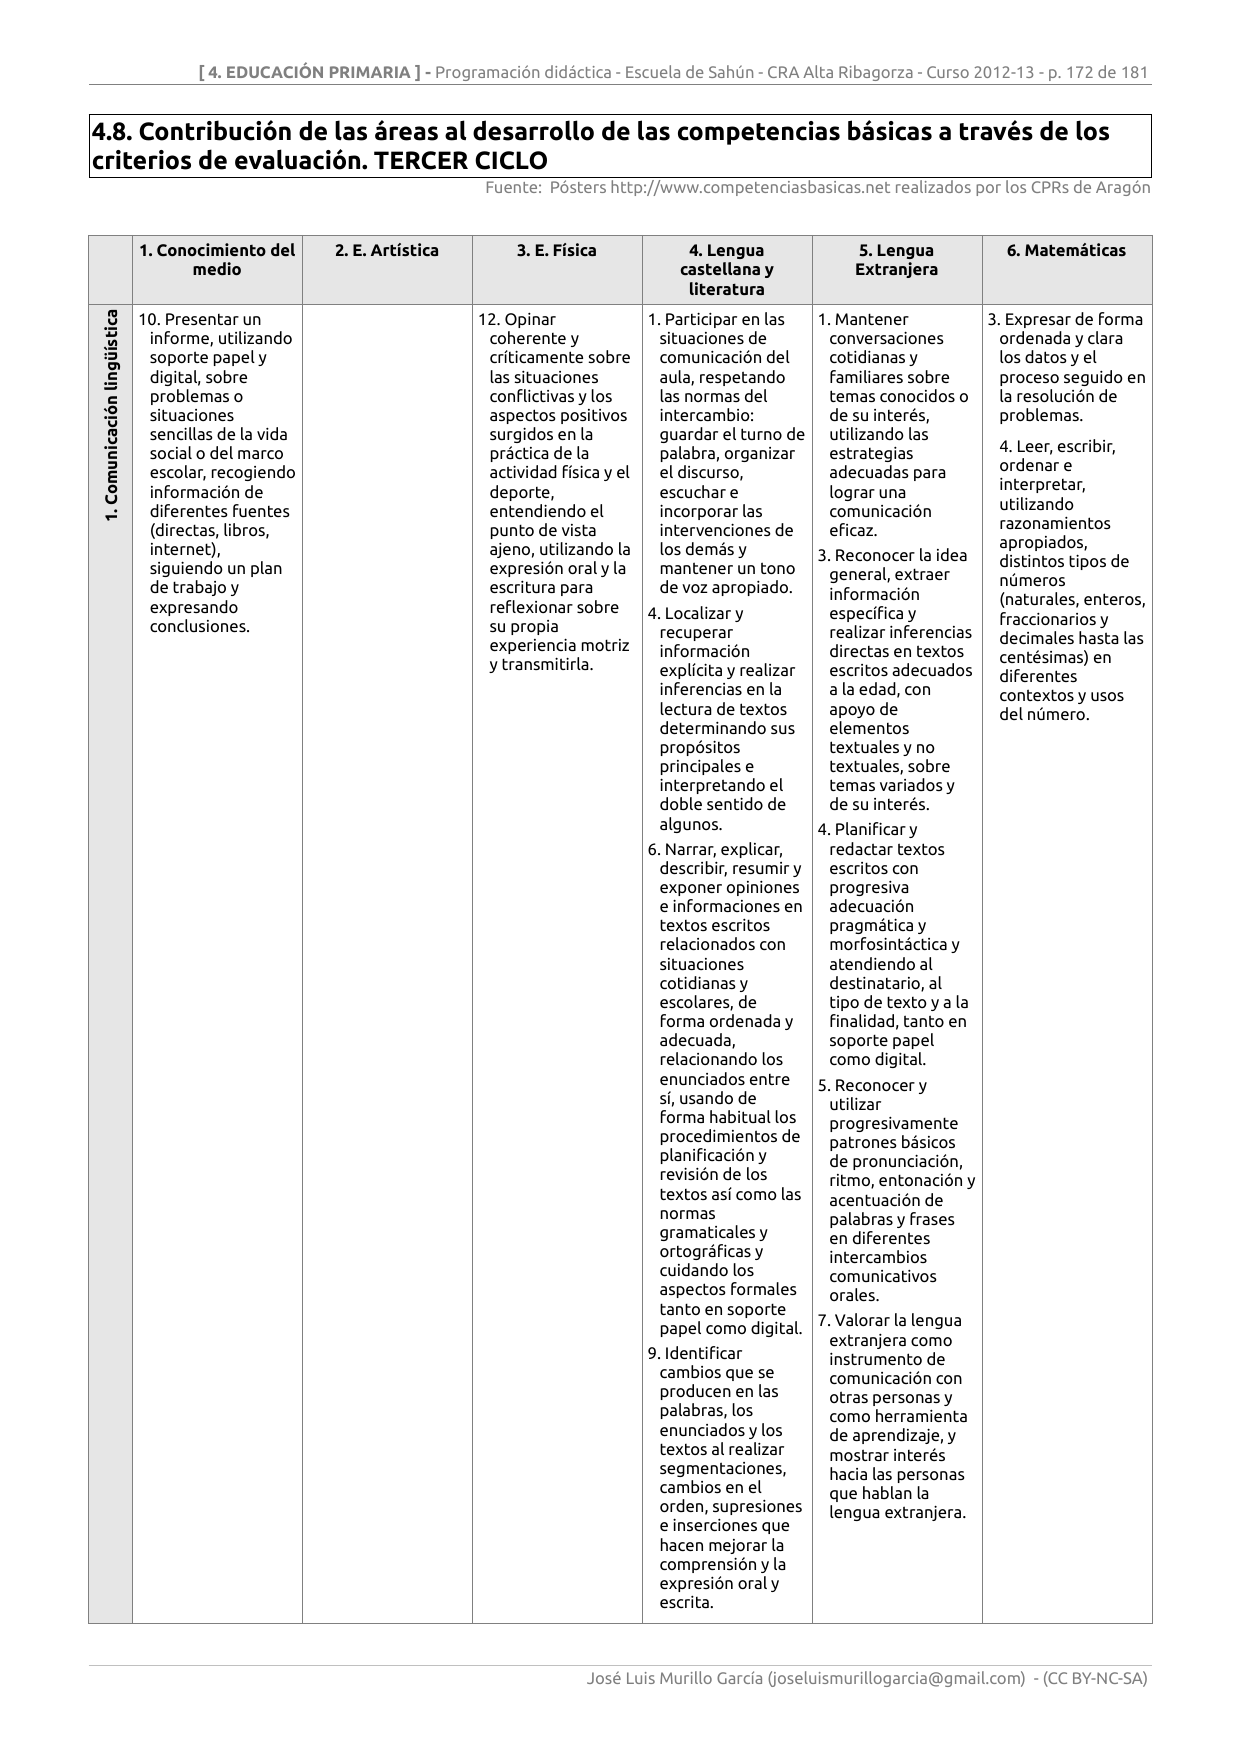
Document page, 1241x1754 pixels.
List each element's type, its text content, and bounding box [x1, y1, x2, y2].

table_header [89, 236, 132, 304]
subtitle 4.8. Contribución de las áreas al desarrollo de las competencias básicas a través de los criterios de evaluación. TERCER CICLO [90, 115, 1151, 177]
table_cell 10. Presentar un informe, utilizando soporte papel y digital, sobre problemas o situaciones sencillas de la vida social o del marco escolar, recogiendo información de diferentes fuentes (directas, libros, internet), siguiendo un plan de trabajo y expresando conclusiones. [133, 305, 302, 1623]
table_header 1. Conocimiento del medio [133, 236, 302, 304]
table_cell 1. Mantener conversaciones cotidianas y familiares sobre temas conocidos o de su interés, utilizando las estrategias adecuadas para lograr una comunicación eficaz. 3. Reconocer la idea general, extraer información específica y realizar inferencias directas en textos escritos adecuados a la edad, con apoyo de elementos textuales y no textuales, sobre temas variados y de su interés. 4. Planificar y redactar textos escritos con progresiva adecuación pragmática y morfosintáctica y atendiendo al destinatario, al tipo de texto y a la finalidad, tanto en soporte papel como digital. 5. Reconocer y utilizar progresivamente patrones básicos de pronunciación, ritmo, entonación y acentuación de palabras y frases en diferentes intercambios comunicativos orales. 7. Valorar la lengua extranjera como instrumento de comunicación con otras personas y como herramienta de aprendizaje, y mostrar interés hacia las personas que hablan la lengua extranjera. [813, 305, 982, 1623]
table_header 2. E. Artística [303, 236, 472, 304]
text Fuente: Pósters http://www.competenciasbasicas.net realizados por los CPRs de Aragón [88, 177, 1152, 196]
table_header 6. Matemáticas [983, 236, 1152, 304]
table_header 5. Lengua Extranjera [813, 236, 982, 304]
table_header 4. Lengua castellana y literatura [643, 236, 812, 304]
table_cell 1. Comunicación lingüística [89, 305, 132, 1623]
table_cell [303, 305, 472, 1623]
table_cell 12. Opinar coherente y críticamente sobre las situaciones conflictivas y los aspectos positivos surgidos en la práctica de la actividad física y el deporte, entendiendo el punto de vista ajeno, utilizando la expresión oral y la escritura para reflexionar sobre su propia experiencia motriz y transmitirla. [473, 305, 642, 1623]
table_header 3. E. Física [473, 236, 642, 304]
table_cell 3. Expresar de forma ordenada y clara los datos y el proceso seguido en la resolución de problemas. 4. Leer, escribir, ordenar e interpretar, utilizando razonamientos apropiados, distintos tipos de números (naturales, enteros, fraccionarios y decimales hasta las centésimas) en diferentes contextos y usos del número. [983, 305, 1152, 1623]
table_cell 1. Participar en las situaciones de comunicación del aula, respetando las normas del intercambio: guardar el turno de palabra, organizar el discurso, escuchar e incorporar las intervenciones de los demás y mantener un tono de voz apropiado. 4. Localizar y recuperar información explícita y realizar inferencias en la lectura de textos determinando sus propósitos principales e interpretando el doble sentido de algunos. 6. Narrar, explicar, describir, resumir y exponer opiniones e informaciones en textos escritos relacionados con situaciones cotidianas y escolares, de forma ordenada y adecuada, relacionando los enunciados entre sí, usando de forma habitual los procedimientos de planificación y revisión de los textos así como las normas gramaticales y ortográficas y cuidando los aspectos formales tanto en soporte papel como digital. 9. Identificar cambios que se producen en las palabras, los enunciados y los textos al realizar segmentaciones, cambios en el orden, supresiones e inserciones que hacen mejorar la comprensión y la expresión oral y escrita. [643, 305, 812, 1623]
